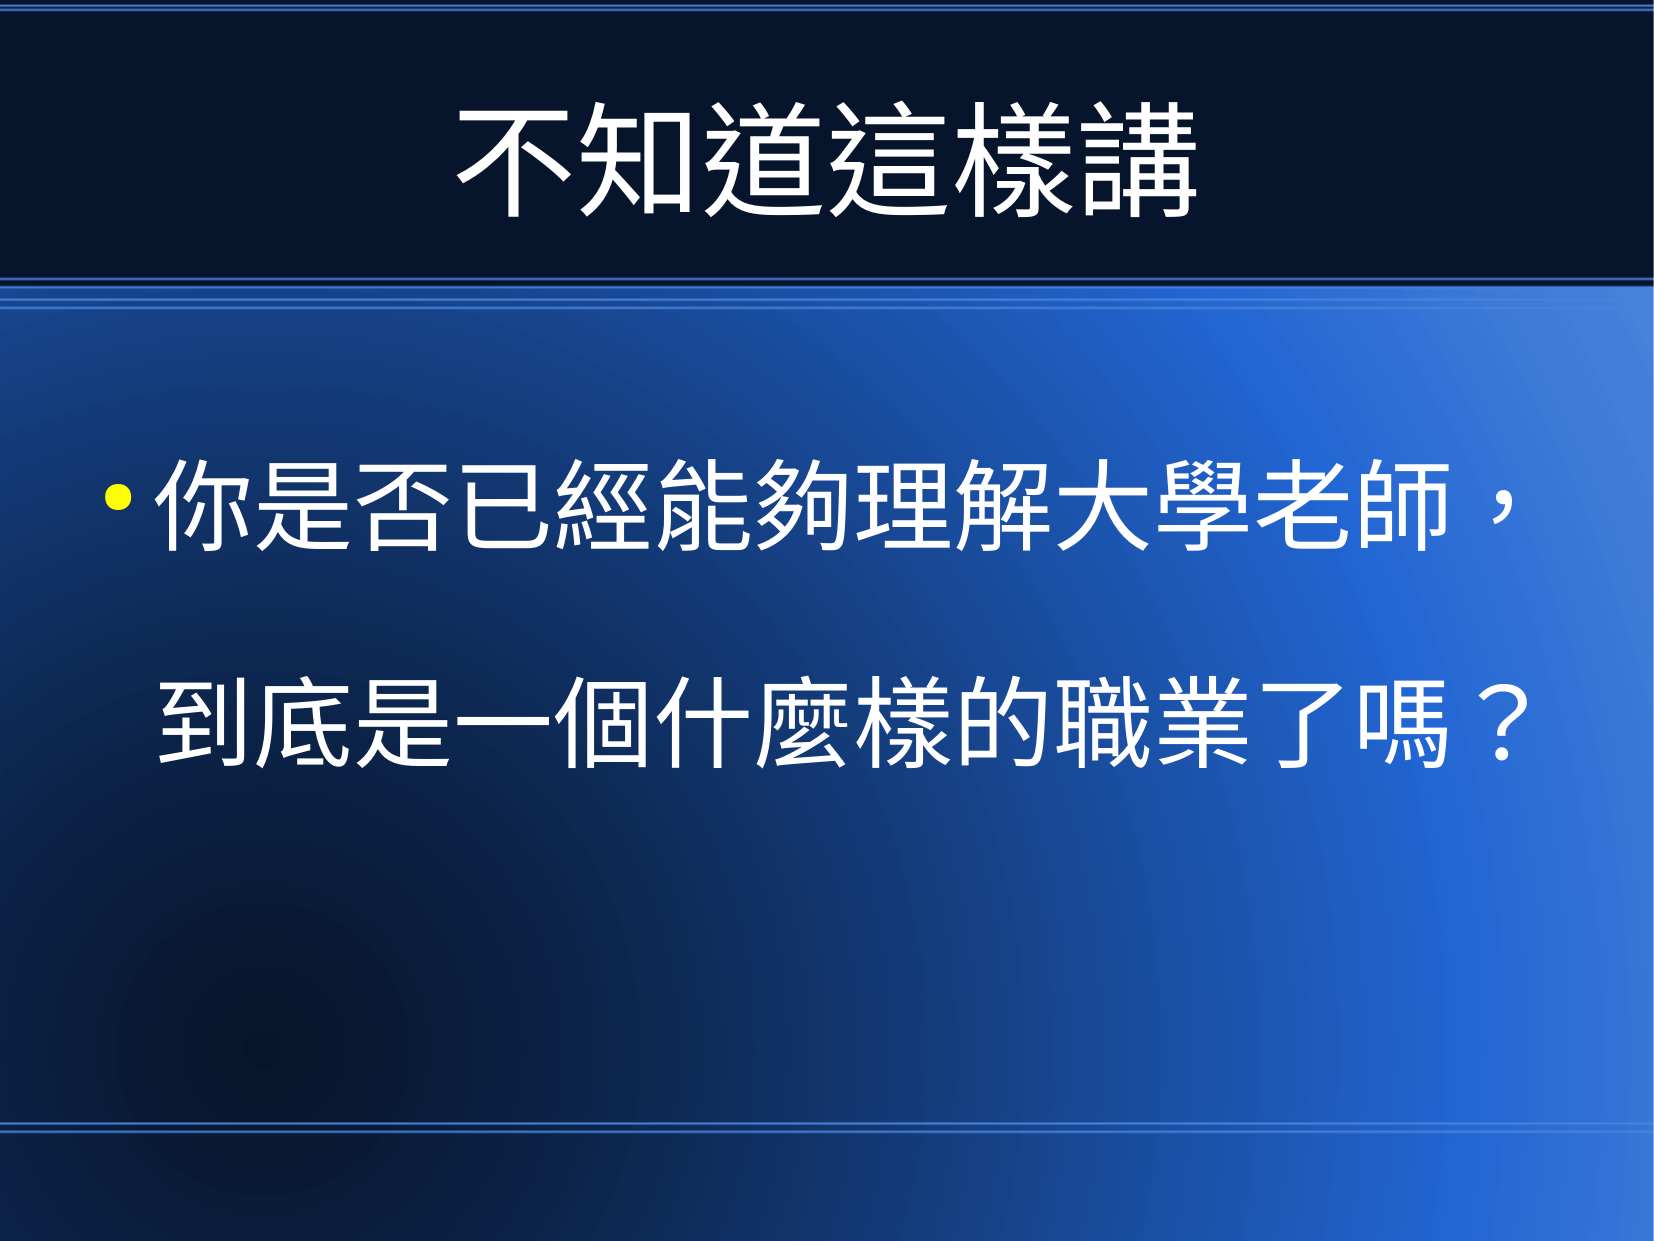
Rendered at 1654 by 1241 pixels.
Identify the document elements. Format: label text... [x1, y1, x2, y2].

list 你是否已經能夠理解大學老師，到底是一個什麼樣的職業了嗎？ [82, 355, 1571, 1241]
title 不知道這樣講 [82, 49, 1571, 257]
picture [0, 0, 1654, 1241]
